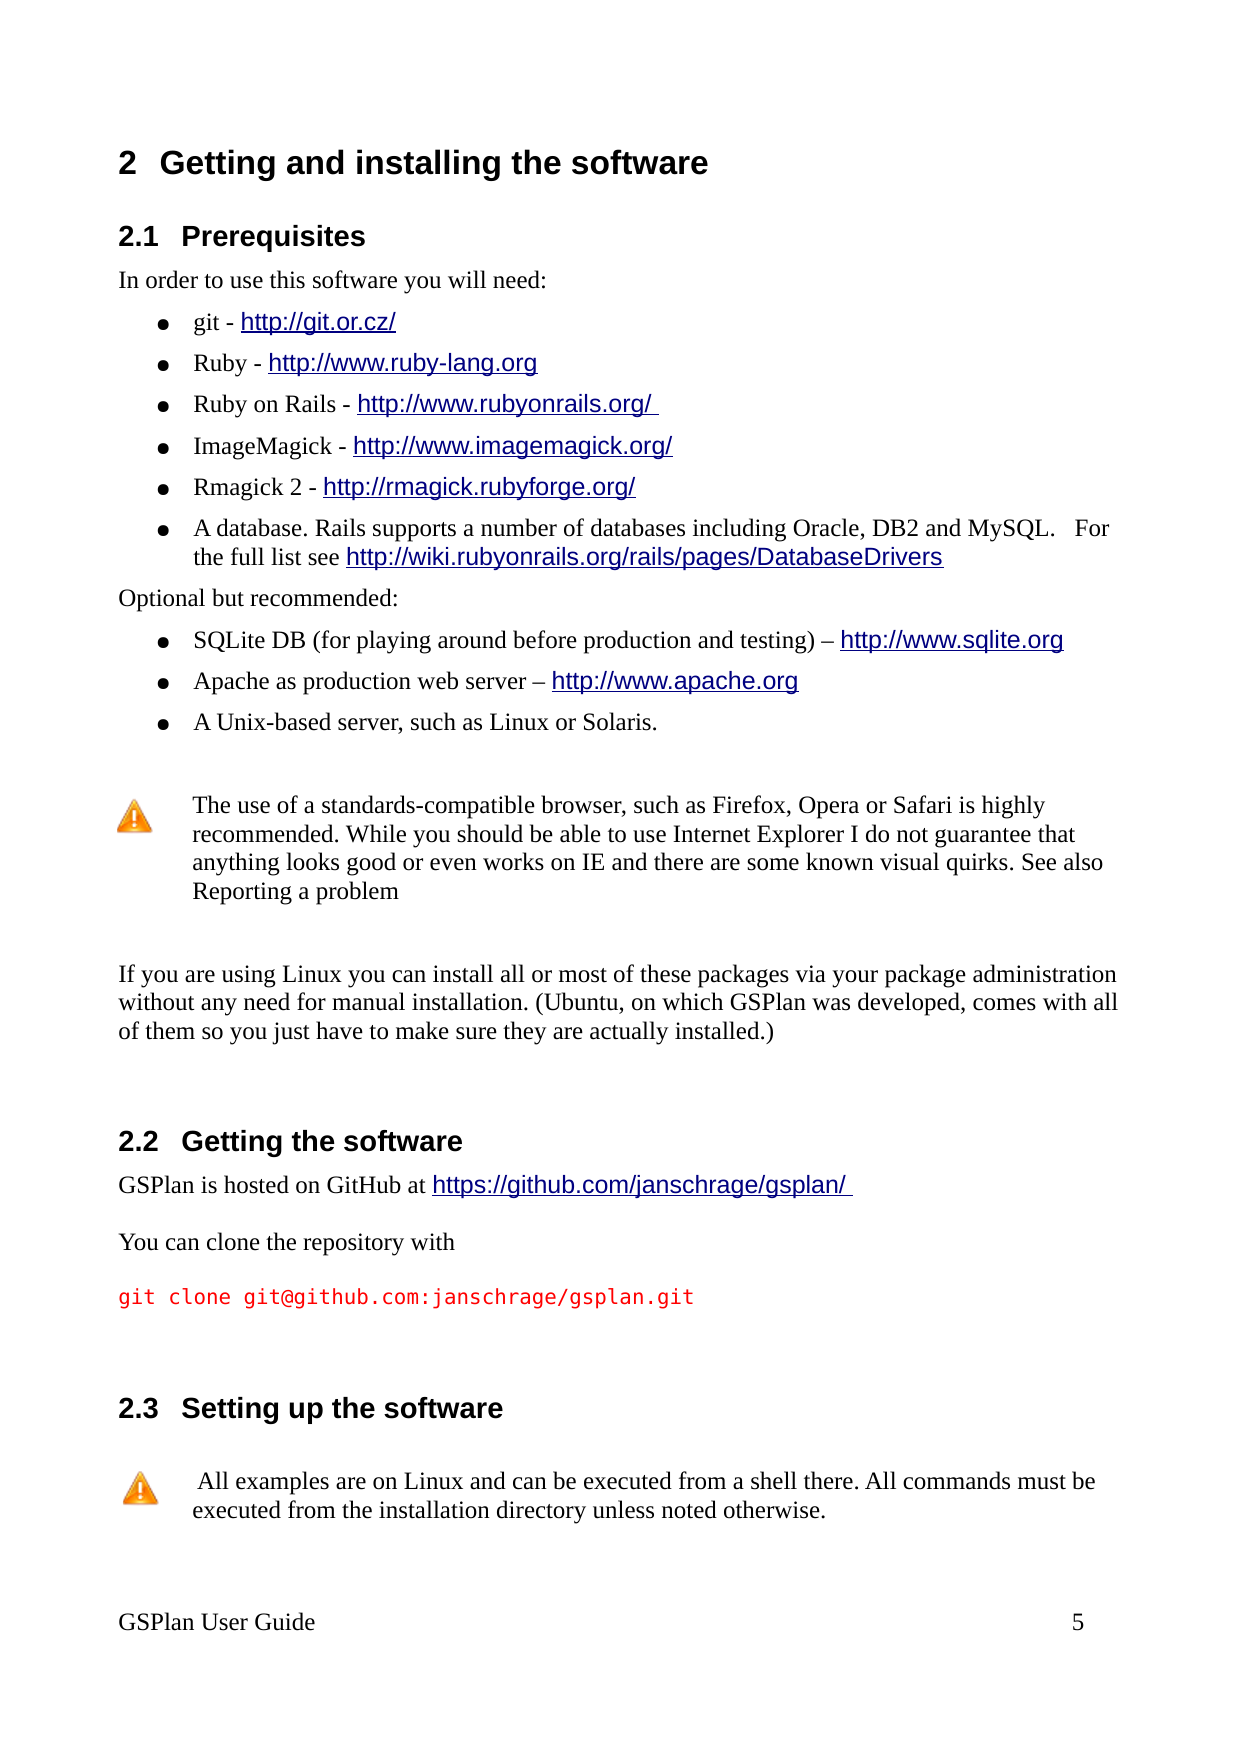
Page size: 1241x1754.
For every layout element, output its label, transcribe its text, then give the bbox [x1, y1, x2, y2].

subtitle Prerequisites [118, 219, 1122, 253]
text You can clone the repository with [118, 1227, 1122, 1256]
list A Unix-based server, such as Linux or Solaris. [156, 707, 1122, 736]
text The use of a standards-compatible browser, such as Firefox, Opera or Safari is highly recommended. While you should be able to use Internet Explorer I do not guarantee that anything looks good or even works on IE and there are some known visual quirks. See also Reporting a problem [192, 790, 1122, 905]
list Apache as production web server – http://www.apache.org [156, 666, 1122, 695]
text If you are using Linux you can install all or most of these packages via your package administration without any need for manual installation. (Ubuntu, on which GSPlan was developed, comes with all of them so you just have to make sure they are actually installed.) [118, 959, 1122, 1045]
text All examples are on Linux and can be executed from a shell there. All commands must be executed from the installation directory unless noted otherwise. [192, 1466, 1122, 1524]
list Ruby - http://www.ruby-lang.org [156, 348, 1122, 377]
text GSPlan is hosted on GitHub at https://github.com/janschrage/gsplan/ [118, 1170, 1122, 1198]
subtitle Getting the software [118, 1124, 1122, 1157]
picture [122, 1471, 159, 1507]
subtitle Getting and installing the software [118, 143, 1122, 182]
subtitle Setting up the software [118, 1392, 1122, 1425]
list ImageMagick - http://www.imagemagick.org/ [156, 431, 1122, 459]
picture [117, 798, 153, 835]
text Optional but recommended: [118, 583, 1122, 612]
text In order to use this software you will need: [118, 265, 1122, 294]
list A database. Rails supports a number of databases including Oracle, DB2 and MySQL. For the full list see http://wiki.rubyonrails.org/rails/pages/DatabaseDrivers [156, 513, 1122, 571]
text git clone git@github.com:janschrage/gsplan.git [118, 1285, 1122, 1309]
list SQLite DB (for playing around before production and testing) – http://www.sqlite.org [156, 625, 1122, 653]
list git - http://git.or.cz/ [156, 307, 1122, 335]
list Rmagick 2 - http://rmagick.rubyforge.org/ [156, 472, 1122, 501]
list Ruby on Rails - http://www.rubyonrails.org/ [156, 389, 1122, 418]
